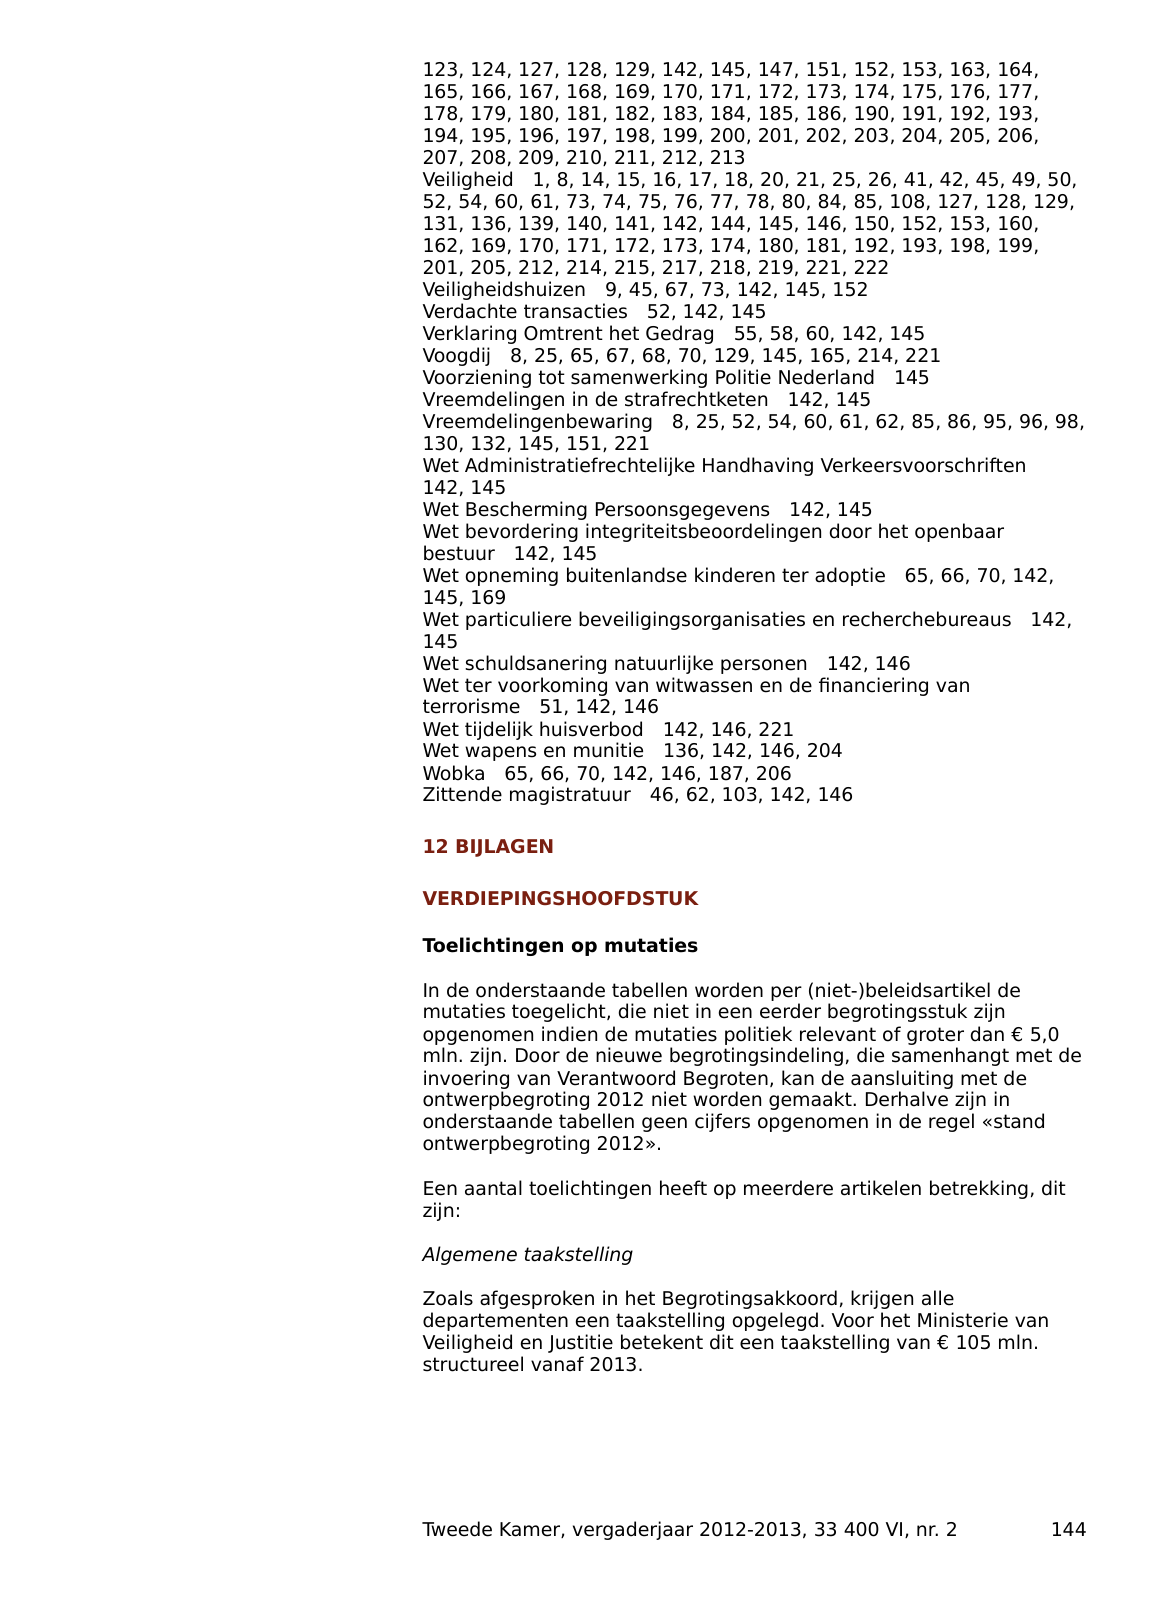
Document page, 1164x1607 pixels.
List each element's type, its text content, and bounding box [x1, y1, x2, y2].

text Wet tijdelijk huisverbod 142, 146, 221 [422, 718, 1087, 740]
text In de onderstaande tabellen worden per (niet-)beleidsartikel de mutaties toegelicht, die niet in een eerder begrotingsstuk zijn opgenomen indien de mutaties politiek relevant of groter dan € 5,0 mln. zijn. Door de nieuwe begrotingsindeling, die samenhangt met de invoering van Verantwoord Begroten, kan de aansluiting met de ontwerpbegroting 2012 niet worden gemaakt. Derhalve zijn in onderstaande tabellen geen cijfers opgenomen in de regel «stand ontwerpbegroting 2012». [422, 979, 1087, 1155]
text Zoals afgesproken in het Begrotingsakkoord, krijgen alle departementen een taakstelling opgelegd. Voor het Ministerie van Veiligheid en Justitie betekent dit een taakstelling van € 105 mln. structureel vanaf 2013. [422, 1288, 1087, 1376]
text Verklaring Omtrent het Gedrag 55, 58, 60, 142, 145 [422, 323, 1087, 345]
text Wet ter voorkoming van witwassen en de financiering van terrorisme 51, 142, 146 [422, 674, 1087, 718]
subtitle Algemene taakstelling [422, 1244, 1087, 1266]
text Zittende magistratuur 46, 62, 103, 142, 146 [422, 784, 1087, 806]
text Een aantal toelichtingen heeft op meerdere artikelen betrekking, dit zijn: [422, 1177, 1087, 1221]
text 123, 124, 127, 128, 129, 142, 145, 147, 151, 152, 153, 163, 164, 165, 166, 167, 168, 169, 170, 171, 172, 173, 174, 175, 176, 177, 178, 179, 180, 181, 182, 183, 184, 185, 186, 190, 191, 192, 193, 194, 195, 196, 197, 198, 199, 200, 201, 202, 203, 204, 205, 206, 207, 208, 209, 210, 211, 212, 213 [422, 59, 1087, 169]
text Wet opneming buitenlandse kinderen ter adoptie 65, 66, 70, 142, 145, 169 [422, 564, 1087, 608]
text Veiligheid 1, 8, 14, 15, 16, 17, 18, 20, 21, 25, 26, 41, 42, 45, 49, 50, 52, 54, 60, 61, 73, 74, 75, 76, 77, 78, 80, 84, 85, 108, 127, 128, 129, 131, 136, 139, 140, 141, 142, 144, 145, 146, 150, 152, 153, 160, 162, 169, 170, 171, 172, 173, 174, 180, 181, 192, 193, 198, 199, 201, 205, 212, 214, 215, 217, 218, 219, 221, 222 [422, 169, 1087, 279]
subtitle 12 BIJLAGEN [422, 836, 1087, 858]
text Voorziening tot samenwerking Politie Nederland 145 [422, 367, 1087, 389]
text Wobka 65, 66, 70, 142, 146, 187, 206 [422, 762, 1087, 784]
text Wet Bescherming Persoonsgegevens 142, 145 [422, 499, 1087, 521]
subtitle Toelichtingen op mutaties [422, 935, 1087, 957]
text Wet schuldsanering natuurlijke personen 142, 146 [422, 652, 1087, 674]
text Verdachte transacties 52, 142, 145 [422, 301, 1087, 323]
text Wet bevordering integriteitsbeoordelingen door het openbaar bestuur 142, 145 [422, 521, 1087, 564]
text Wet Administratiefrechtelijke Handhaving Verkeersvoorschriften 142, 145 [422, 455, 1087, 499]
text Wet particuliere beveiligingsorganisaties en recherchebureaus 142, 145 [422, 608, 1087, 652]
text Wet wapens en munitie 136, 142, 146, 204 [422, 740, 1087, 762]
subtitle VERDIEPINGSHOOFDSTUK [422, 888, 1087, 910]
text Voogdij 8, 25, 65, 67, 68, 70, 129, 145, 165, 214, 221 [422, 345, 1087, 367]
text Vreemdelingen in de strafrechtketen 142, 145 [422, 389, 1087, 411]
text Vreemdelingenbewaring 8, 25, 52, 54, 60, 61, 62, 85, 86, 95, 96, 98, 130, 132, 145, 151, 221 [422, 411, 1087, 455]
text Veiligheidshuizen 9, 45, 67, 73, 142, 145, 152 [422, 279, 1087, 301]
